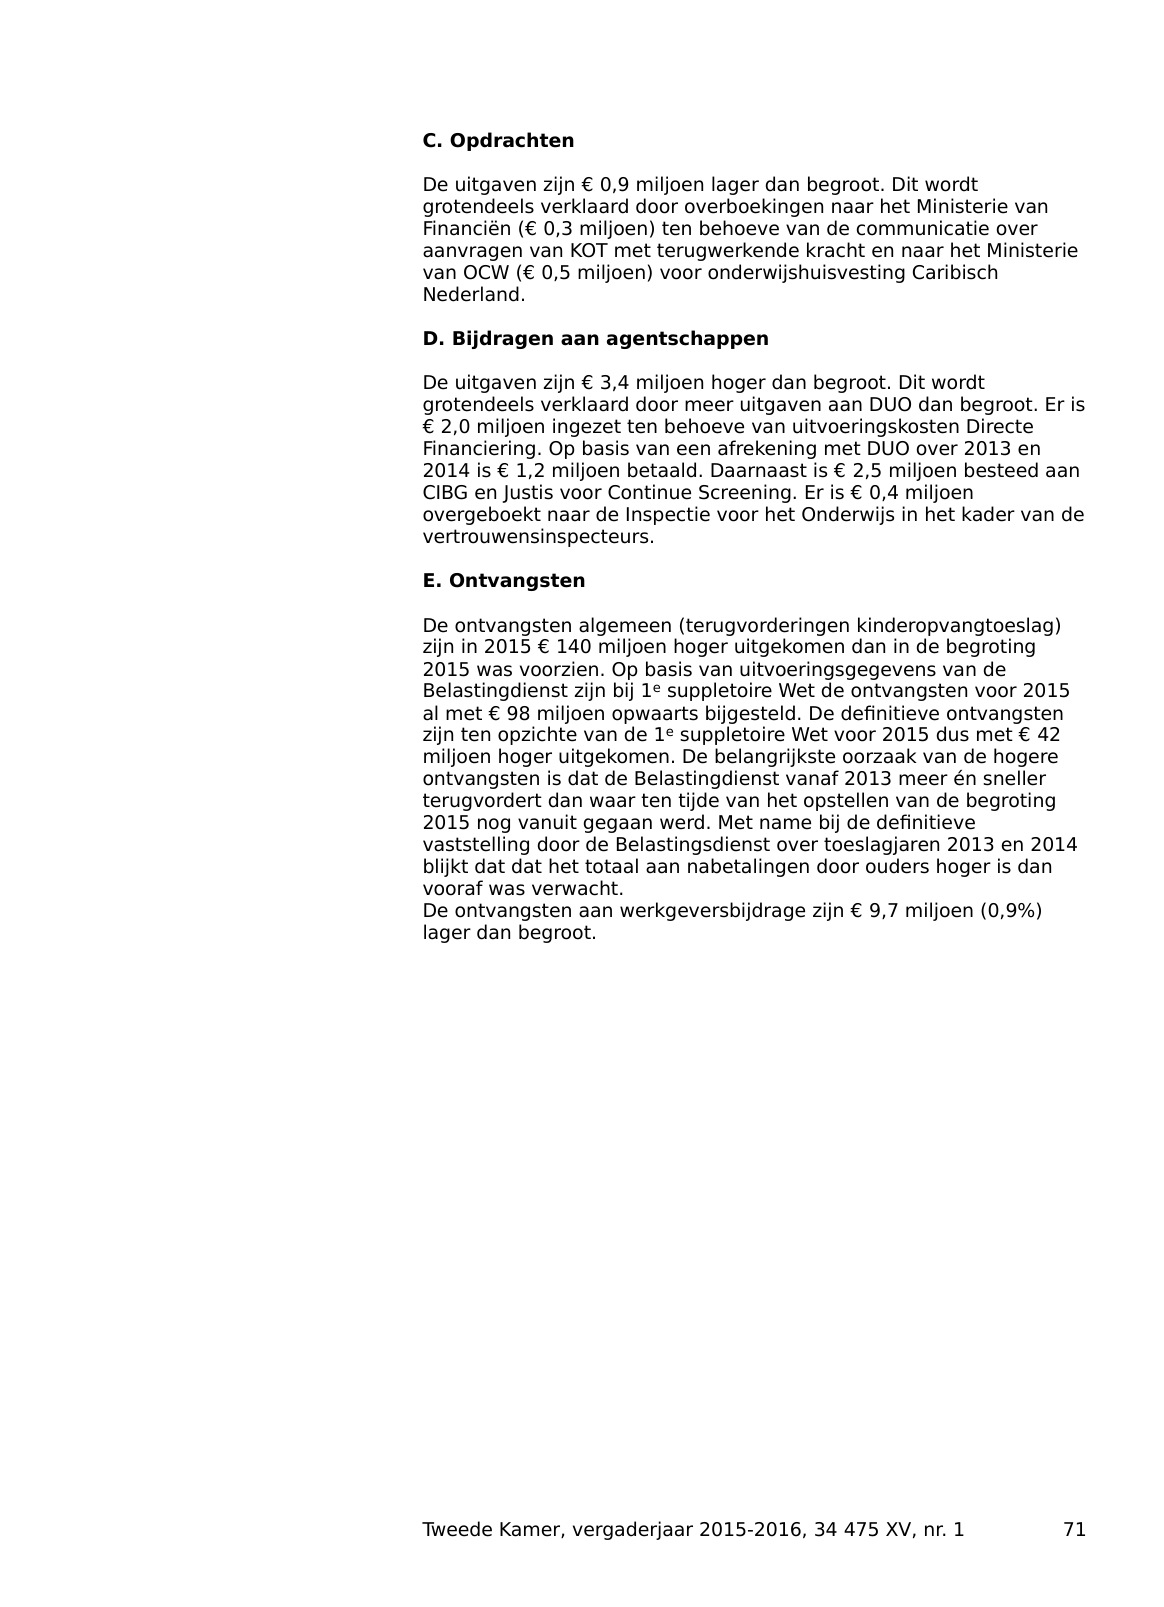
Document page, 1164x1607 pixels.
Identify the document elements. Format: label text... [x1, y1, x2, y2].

text De uitgaven zijn € 0,9 miljoen lager dan begroot. Dit wordt grotendeels verklaard door overboekingen naar het Ministerie van Financiën (€ 0,3 miljoen) ten behoeve van de communicatie over aanvragen van KOT met terugwerkende kracht en naar het Ministerie van OCW (€ 0,5 miljoen) voor onderwijshuisvesting Caribisch Nederland. [422, 174, 1087, 306]
text De uitgaven zijn € 3,4 miljoen hoger dan begroot. Dit wordt grotendeels verklaard door meer uitgaven aan DUO dan begroot. Er is € 2,0 miljoen ingezet ten behoeve van uitvoeringskosten Directe Financiering. Op basis van een afrekening met DUO over 2013 en 2014 is € 1,2 miljoen betaald. Daarnaast is € 2,5 miljoen besteed aan CIBG en Justis voor Continue Screening. Er is € 0,4 miljoen overgeboekt naar de Inspectie voor het Onderwijs in het kader van de vertrouwensinspecteurs. [422, 372, 1087, 548]
subtitle E. Ontvangsten [422, 570, 1087, 592]
subtitle C. Opdrachten [422, 130, 1087, 152]
subtitle D. Bijdragen aan agentschappen [422, 328, 1087, 350]
text De ontvangsten algemeen (terugvorderingen kinderopvangtoeslag) zijn in 2015 € 140 miljoen hoger uitgekomen dan in de begroting 2015 was voorzien. Op basis van uitvoeringsgegevens van de Belastingdienst zijn bij 1e suppletoire Wet de ontvangsten voor 2015 al met € 98 miljoen opwaarts bijgesteld. De definitieve ontvangsten zijn ten opzichte van de 1e suppletoire Wet voor 2015 dus met € 42 miljoen hoger uitgekomen. De belangrijkste oorzaak van de hogere ontvangsten is dat de Belastingdienst vanaf 2013 meer én sneller terugvordert dan waar ten tijde van het opstellen van de begroting 2015 nog vanuit gegaan werd. Met name bij de definitieve vaststelling door de Belastingsdienst over toeslagjaren 2013 en 2014 blijkt dat dat het totaal aan nabetalingen door ouders hoger is dan vooraf was verwacht. [422, 614, 1087, 900]
text De ontvangsten aan werkgeversbijdrage zijn € 9,7 miljoen (0,9%) lager dan begroot. [422, 900, 1087, 944]
